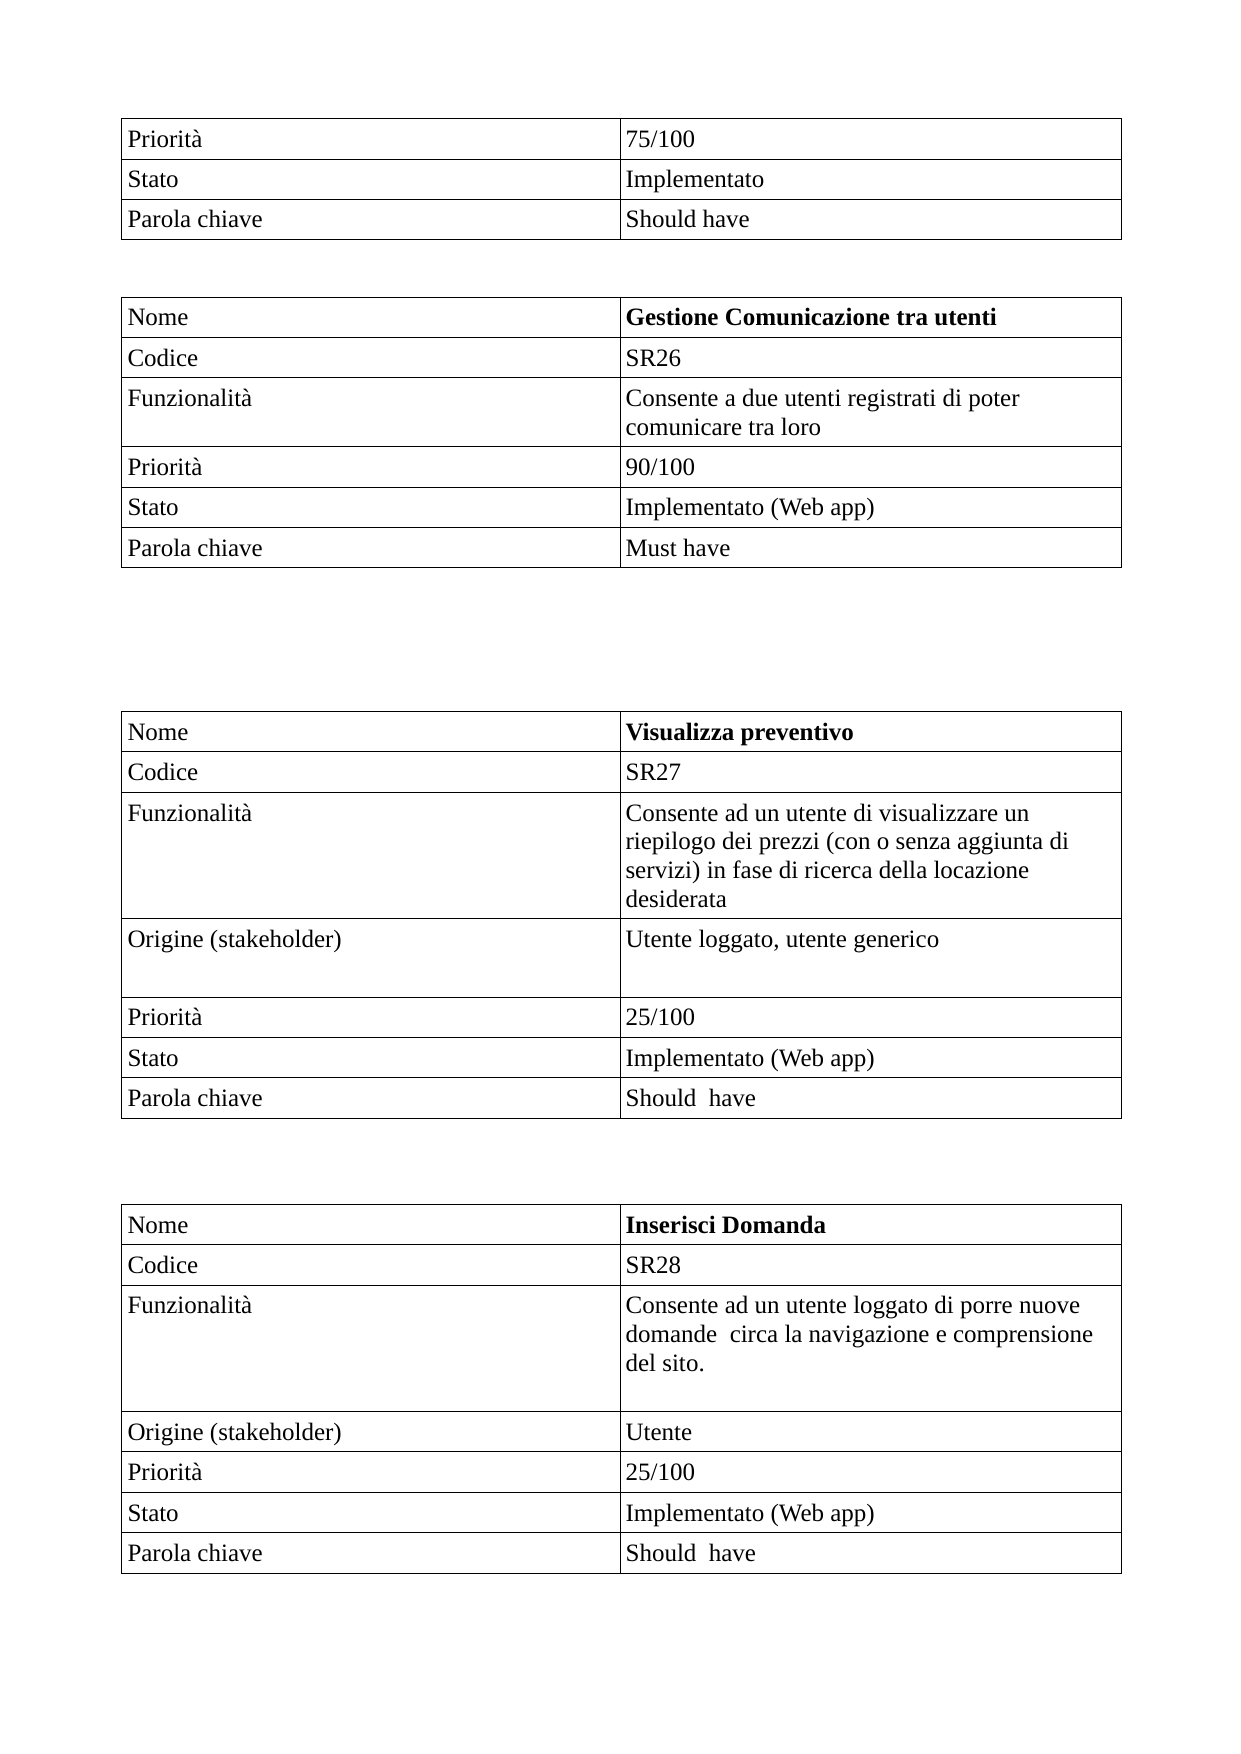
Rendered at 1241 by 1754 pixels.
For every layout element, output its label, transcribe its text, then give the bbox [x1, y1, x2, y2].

table_cell Codice [122, 338, 620, 377]
table_cell 25/100 [621, 998, 1121, 1037]
table_cell 90/100 [621, 447, 1121, 487]
table_cell Consente ad un utente di visualizzare un riepilogo dei prezzi (con o senza aggiunta di servizi) in fase di ricerca della locazione desiderata [621, 793, 1121, 918]
table_cell Priorità [122, 447, 620, 487]
table_cell Codice [122, 1245, 620, 1284]
table_header Inserisci Domanda [621, 1205, 1121, 1244]
table_cell 25/100 [621, 1452, 1121, 1492]
table_cell Consente a due utenti registrati di poter comunicare tra loro [621, 378, 1121, 446]
table_cell SR26 [621, 338, 1121, 377]
table_header Nome [122, 1205, 620, 1244]
table_cell Must have [621, 528, 1121, 567]
table_cell Parola chiave [122, 200, 620, 239]
table_cell Parola chiave [122, 528, 620, 567]
table_cell Origine (stakeholder) [122, 919, 620, 997]
table_cell Parola chiave [122, 1533, 620, 1572]
table_cell Stato [122, 1493, 620, 1532]
table_cell Priorità [122, 998, 620, 1037]
table_cell Utente [621, 1412, 1121, 1451]
table_cell Parola chiave [122, 1078, 620, 1118]
table_header Nome [122, 298, 620, 337]
table_cell 75/100 [621, 119, 1121, 158]
table_cell Stato [122, 160, 620, 199]
table_cell Stato [122, 488, 620, 527]
table_cell Implementato (Web app) [621, 1038, 1121, 1077]
table_cell Implementato (Web app) [621, 488, 1121, 527]
table_cell Implementato (Web app) [621, 1493, 1121, 1532]
table_header Nome [122, 712, 620, 751]
table_cell Should have [621, 200, 1121, 239]
table_cell Priorità [122, 119, 620, 158]
table_cell Codice [122, 752, 620, 792]
table_header Gestione Comunicazione tra utenti [621, 298, 1121, 337]
table_cell Funzionalità [122, 378, 620, 446]
table_cell Funzionalità [122, 793, 620, 918]
table_cell SR28 [621, 1245, 1121, 1284]
table_cell Consente ad un utente loggato di porre nuove domande circa la navigazione e comprensione del sito. [621, 1286, 1121, 1411]
table_cell Should have [621, 1533, 1121, 1572]
table_header Visualizza preventivo [621, 712, 1121, 751]
table_cell Priorità [122, 1452, 620, 1492]
table_cell Should have [621, 1078, 1121, 1118]
table_cell SR27 [621, 752, 1121, 792]
table_cell Origine (stakeholder) [122, 1412, 620, 1451]
table_cell Utente loggato, utente generico [621, 919, 1121, 997]
table_cell Stato [122, 1038, 620, 1077]
table_cell Funzionalità [122, 1286, 620, 1411]
table_cell Implementato [621, 160, 1121, 199]
